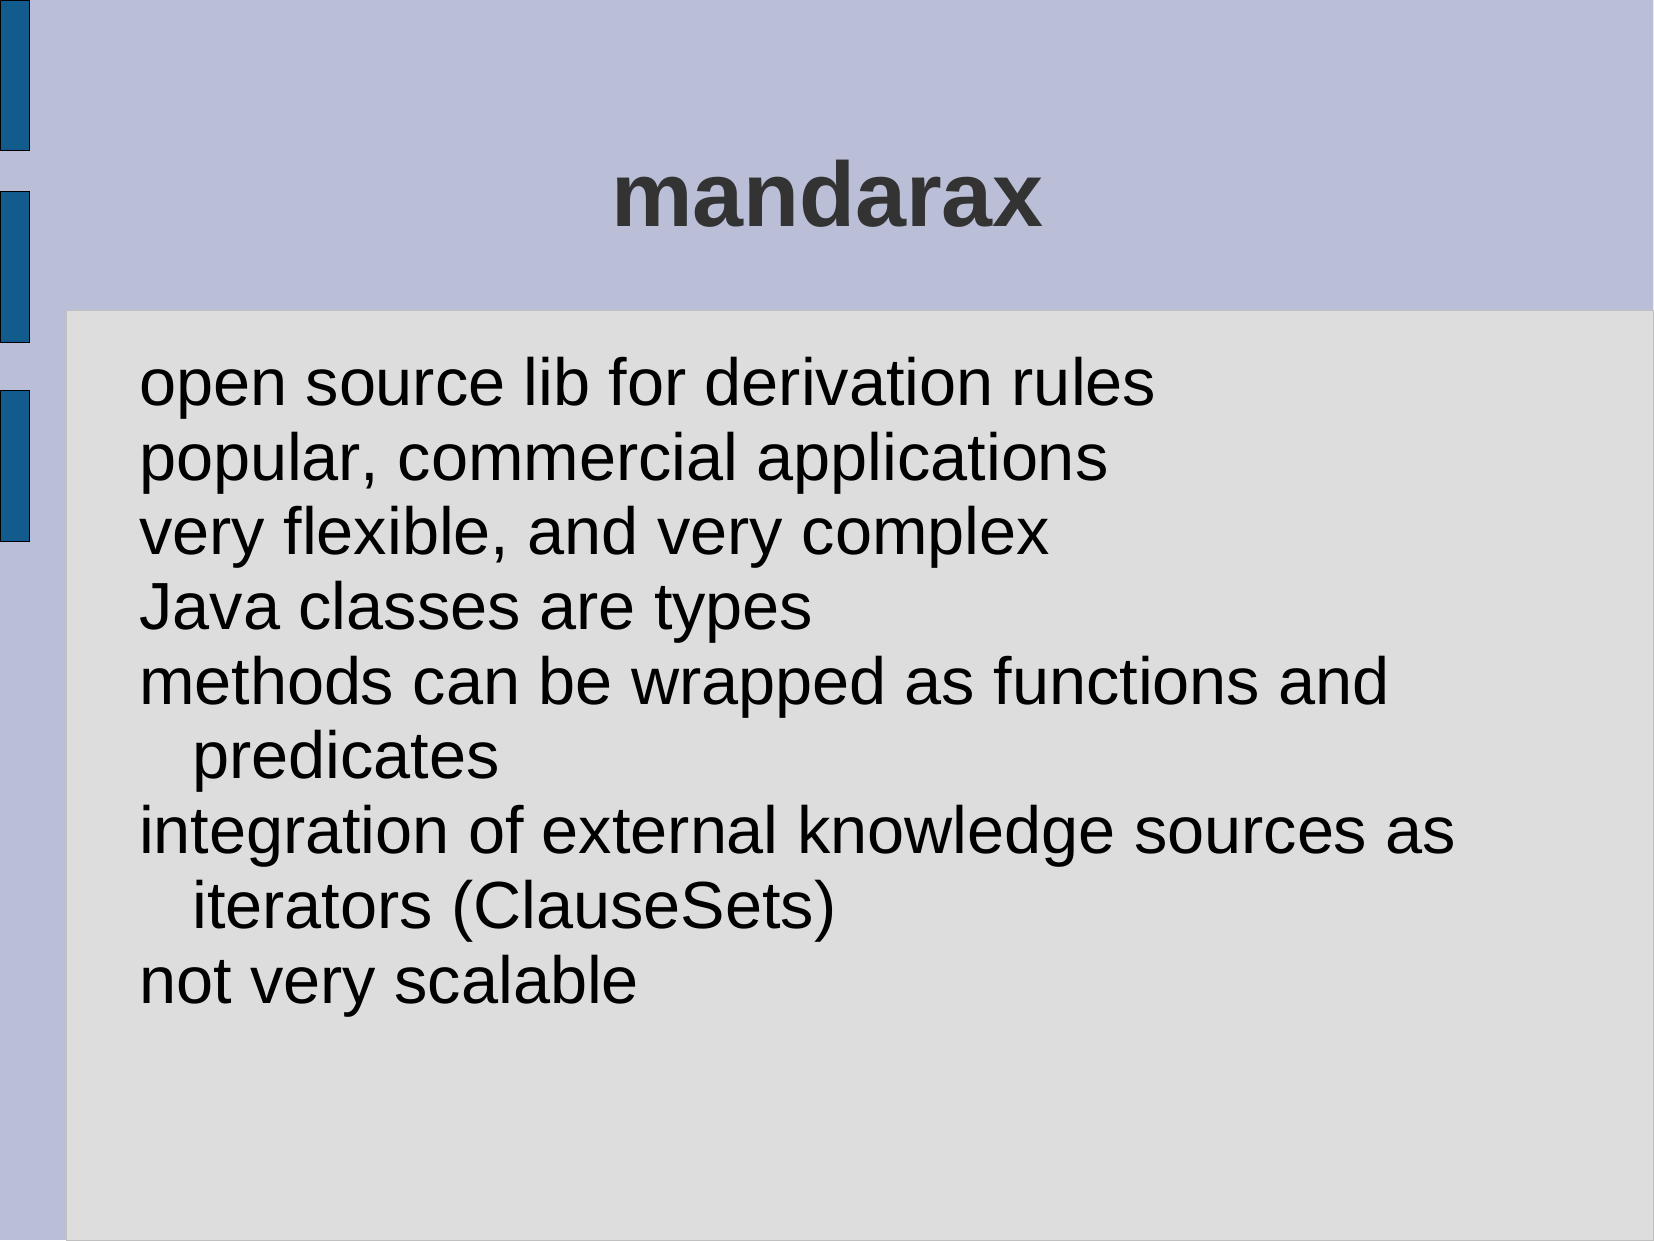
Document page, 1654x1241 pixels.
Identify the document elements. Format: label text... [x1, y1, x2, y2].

list open source lib for derivation rules popular, commercial applications very flexible, and very complex Java classes are types methods can be wrapped as functions and predicates integration of external knowledge sources as iterators (ClauseSets) not very scalable [121, 344, 1534, 1127]
title mandarax [121, 91, 1534, 299]
